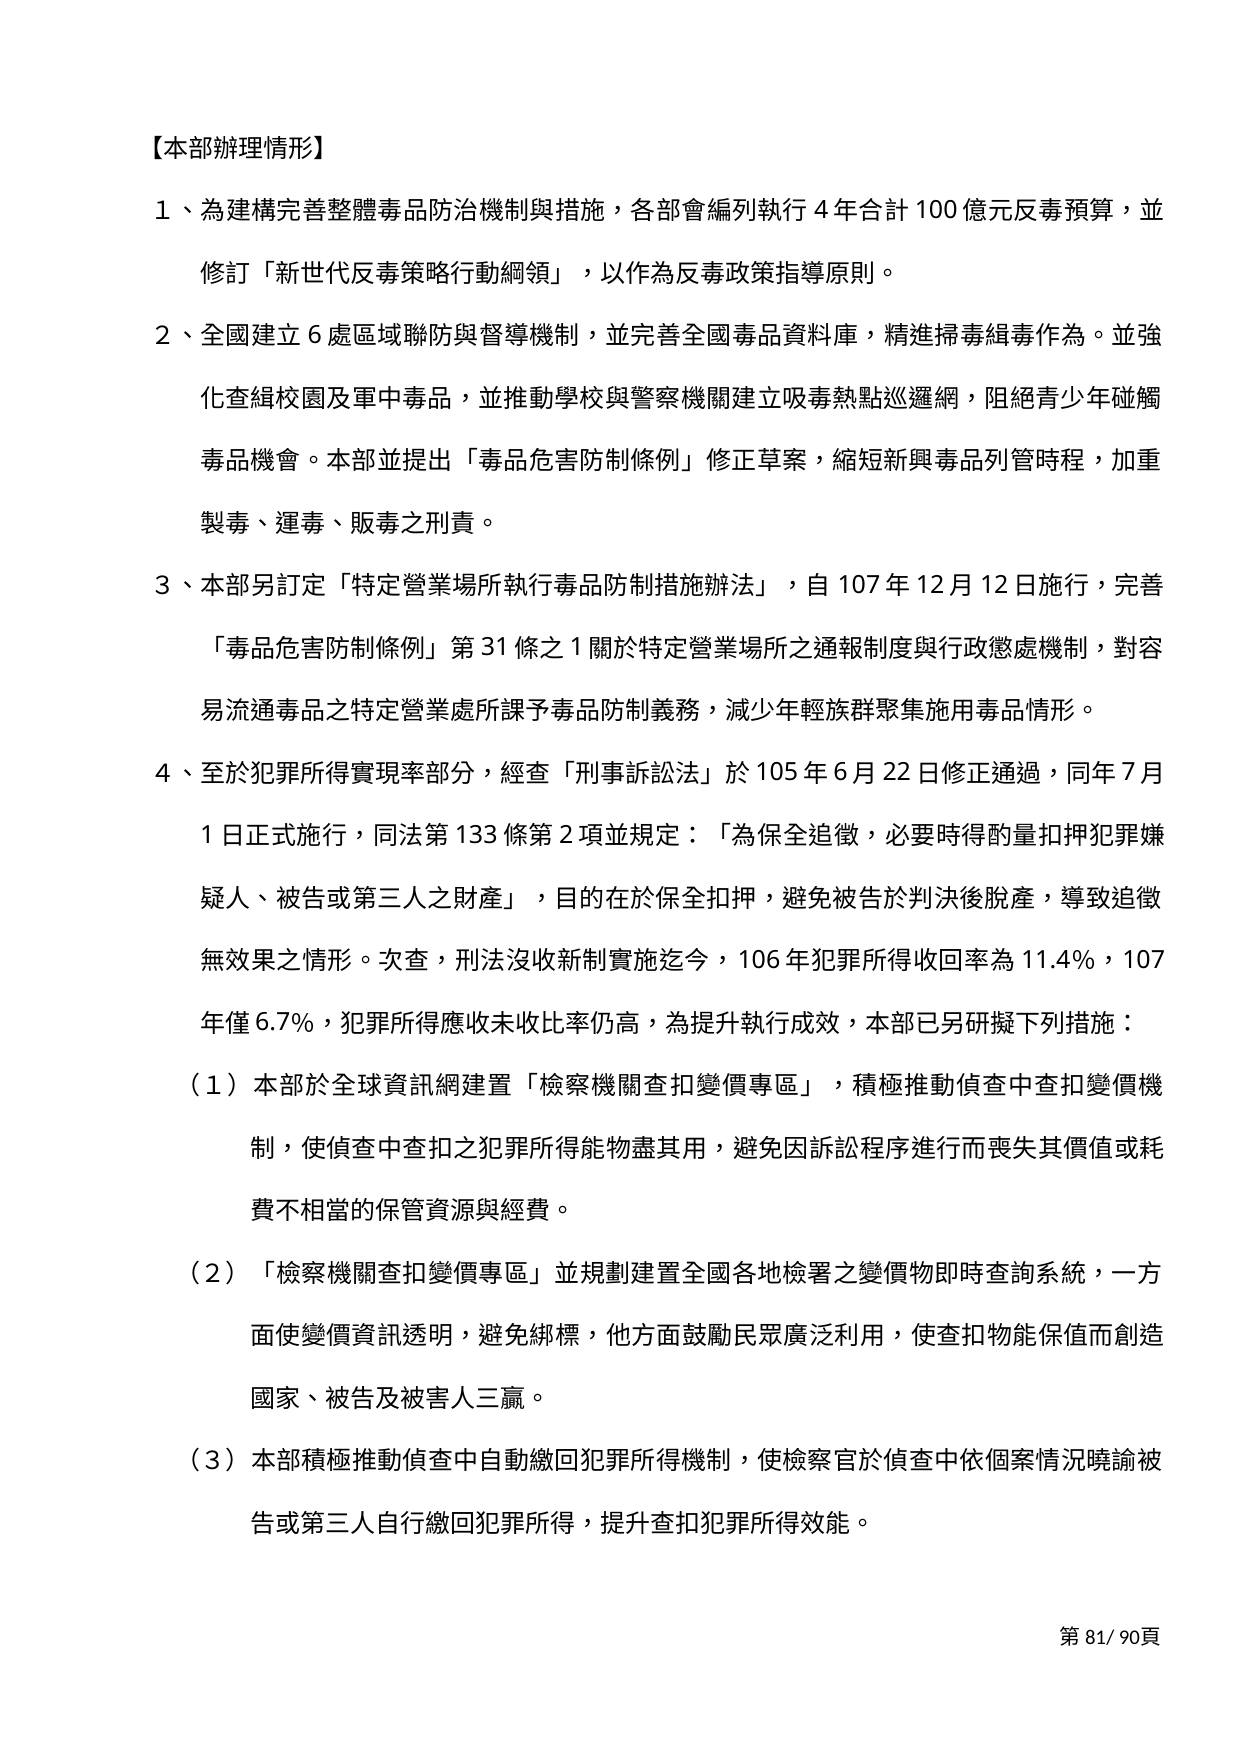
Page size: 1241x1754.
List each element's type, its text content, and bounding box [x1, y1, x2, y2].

text ３、本部另訂定「特定營業場所執行毒品防制措施辦法」，自107年12月12日施行，完善「毒品危害防制條例」第31條之1關於特定營業場所之通報制度與行政懲處機制，對容易流通毒品之特定營業處所課予毒品防制義務，減少年輕族群聚集施用毒品情形。 [150, 542, 1165, 729]
text （３）本部積極推動偵查中自動繳回犯罪所得機制，使檢察官於偵查中依個案情況曉諭被告或第三人自行繳回犯罪所得，提升查扣犯罪所得效能。 [175, 1417, 1165, 1542]
text １、為建構完善整體毒品防治機制與措施，各部會編列執行4年合計100億元反毒預算，並修訂「新世代反毒策略行動綱領」，以作為反毒政策指導原則。 [150, 167, 1165, 292]
text （１）本部於全球資訊網建置「檢察機關查扣變價專區」，積極推動偵查中查扣變價機制，使偵查中查扣之犯罪所得能物盡其用，避免因訴訟程序進行而喪失其價值或耗費不相當的保管資源與經費。 [175, 1042, 1165, 1229]
text ４、至於犯罪所得實現率部分，經查「刑事訴訟法」於105年6月22日修正通過，同年7月1日正式施行，同法第133條第2項並規定：「為保全追徵，必要時得酌量扣押犯罪嫌疑人、被告或第三人之財產」，目的在於保全扣押，避免被告於判決後脫產，導致追徵無效果之情形。次查，刑法沒收新制實施迄今，106年犯罪所得收回率為11.4％，107年僅6.7％，犯罪所得應收未收比率仍高，為提升執行成效，本部已另研擬下列措施： [150, 729, 1165, 1042]
text ２、全國建立6處區域聯防與督導機制，並完善全國毒品資料庫，精進掃毒緝毒作為。並強化查緝校園及軍中毒品，並推動學校與警察機關建立吸毒熱點巡邏網，阻絕青少年碰觸毒品機會。本部並提出「毒品危害防制條例」修正草案，縮短新興毒品列管時程，加重製毒、運毒、販毒之刑責。 [150, 292, 1165, 542]
text （２）「檢察機關查扣變價專區」並規劃建置全國各地檢署之變價物即時查詢系統，一方面使變價資訊透明，避免綁標，他方面鼓勵民眾廣泛利用，使查扣物能保值而創造國家、被告及被害人三贏。 [175, 1229, 1165, 1417]
text 【本部辦理情形】 [125, 104, 1165, 167]
